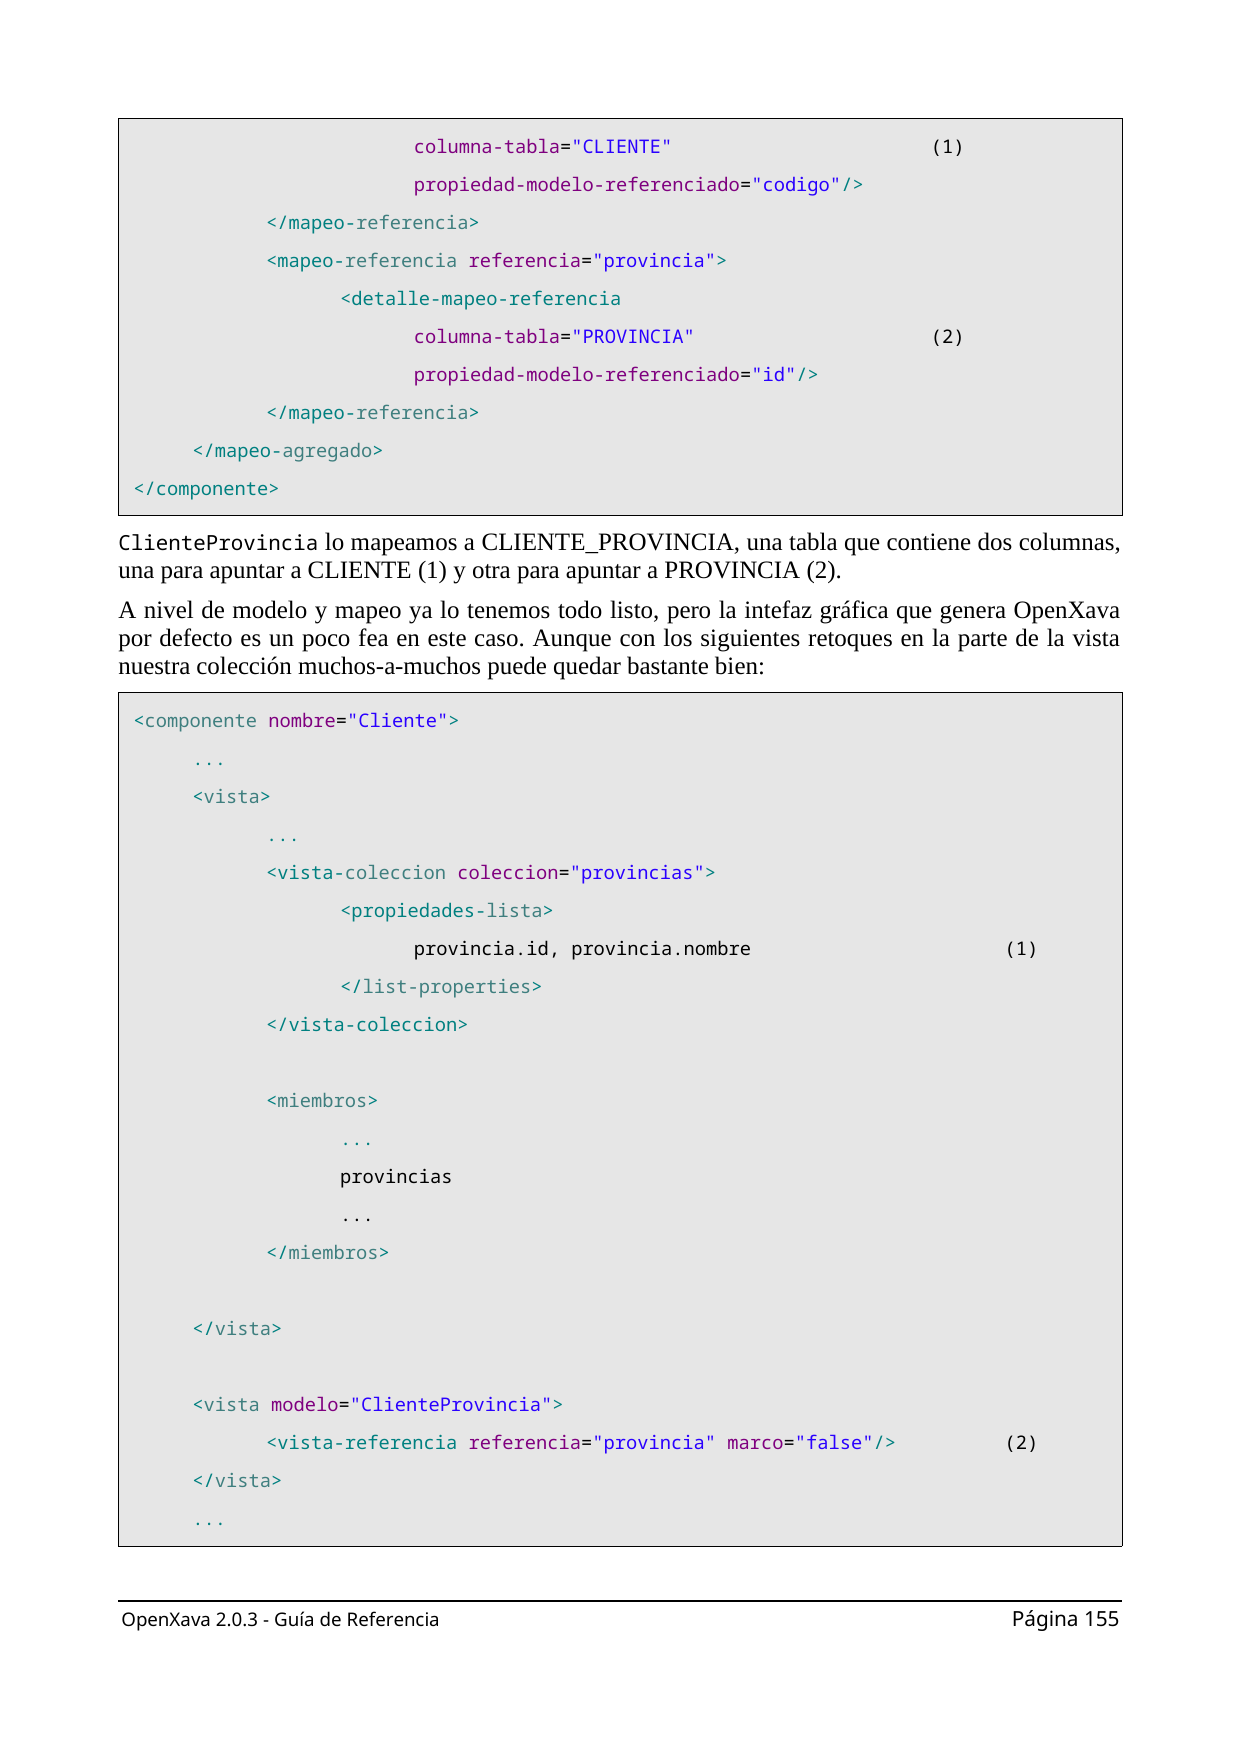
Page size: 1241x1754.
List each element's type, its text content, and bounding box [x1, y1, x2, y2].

text columna-tabla="PROVINCIA" (2) [119, 308, 1122, 346]
text propiedad-modelo-referenciado="id"/> [119, 346, 1122, 384]
text <vista> [119, 768, 1122, 806]
text <detalle-mapeo-referencia [119, 270, 1122, 308]
text <vista-referencia referencia="provincia" marco="false"/> (2) [119, 1414, 1122, 1453]
text </vista> [119, 1301, 1122, 1338]
text ... [119, 1110, 1122, 1148]
text <componente nombre="Cliente"> [119, 693, 1122, 730]
text <propiedades-lista> [119, 882, 1122, 920]
text </mapeo-referencia> [119, 194, 1122, 232]
text </mapeo-referencia> [119, 384, 1122, 422]
text ... [119, 1491, 1122, 1546]
text provincia.id, provincia.nombre (1) [119, 920, 1122, 958]
text ClienteProvincia lo mapeamos a CLIENTE_PROVINCIA, una tabla que contiene dos columnas, una para apuntar a CLIENTE (1) y otra para apuntar a PROVINCIA (2). [118, 528, 1122, 584]
text <mapeo-referencia referencia="provincia"> [119, 232, 1122, 270]
text propiedad-modelo-referenciado="codigo"/> [119, 156, 1122, 194]
text A nivel de modelo y mapeo ya lo tenemos todo listo, pero la intefaz gráfica que genera OpenXava por defecto es un poco fea en este caso. Aunque con los siguientes retoques en la parte de la vista nuestra colección muchos-a-muchos puede quedar bastante bien: [118, 597, 1122, 680]
text </miembros> [119, 1224, 1122, 1262]
text <vista-coleccion coleccion="provincias"> [119, 844, 1122, 882]
text </componente> [119, 460, 1122, 515]
text </list-properties> [119, 958, 1122, 996]
text provincias [119, 1148, 1122, 1186]
text ... [119, 1186, 1122, 1224]
text ... [119, 806, 1122, 844]
text </vista> [119, 1453, 1122, 1491]
text </vista-coleccion> [119, 996, 1122, 1034]
text </mapeo-agregado> [119, 422, 1122, 460]
text columna-tabla="CLIENTE" (1) [119, 119, 1122, 156]
text <vista modelo="ClienteProvincia"> [119, 1377, 1122, 1414]
text <miembros> [119, 1072, 1122, 1110]
text ... [119, 730, 1122, 768]
